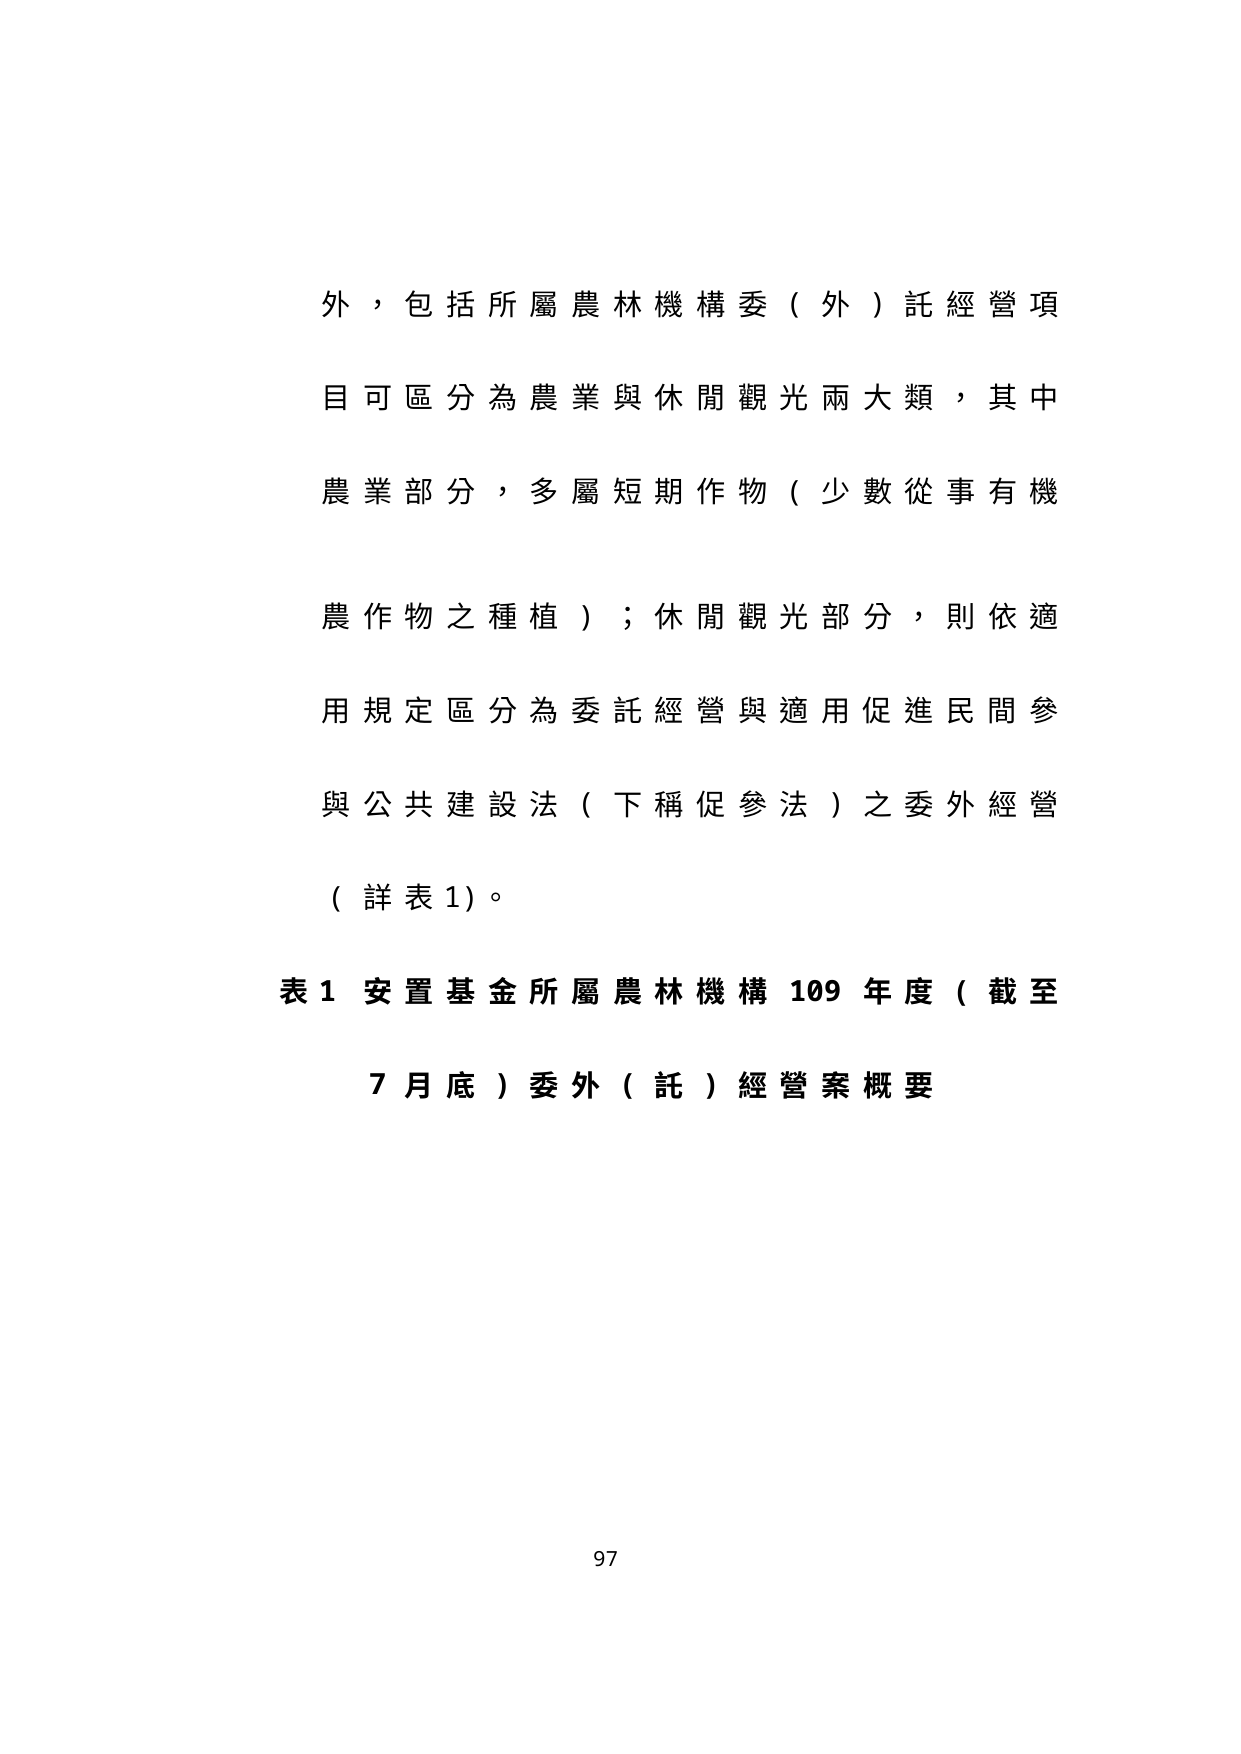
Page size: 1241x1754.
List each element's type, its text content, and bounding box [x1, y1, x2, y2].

text 外，包括所屬農林機構委(外)託經營項目可區分為農業與休閒觀光兩大類，其中農業部分，多屬短期作物(少數從事有機農作物之種植)；休閒觀光部分，則依適用規定區分為委託經營與適用促進民間參與公共建設法(下稱促參法)之委外經營(詳表1)。 [253, 229, 1065, 917]
text 表1 安置基金所屬農林機構109年度(截至7月底)委外(託)經營案概要 [260, 917, 1065, 1104]
